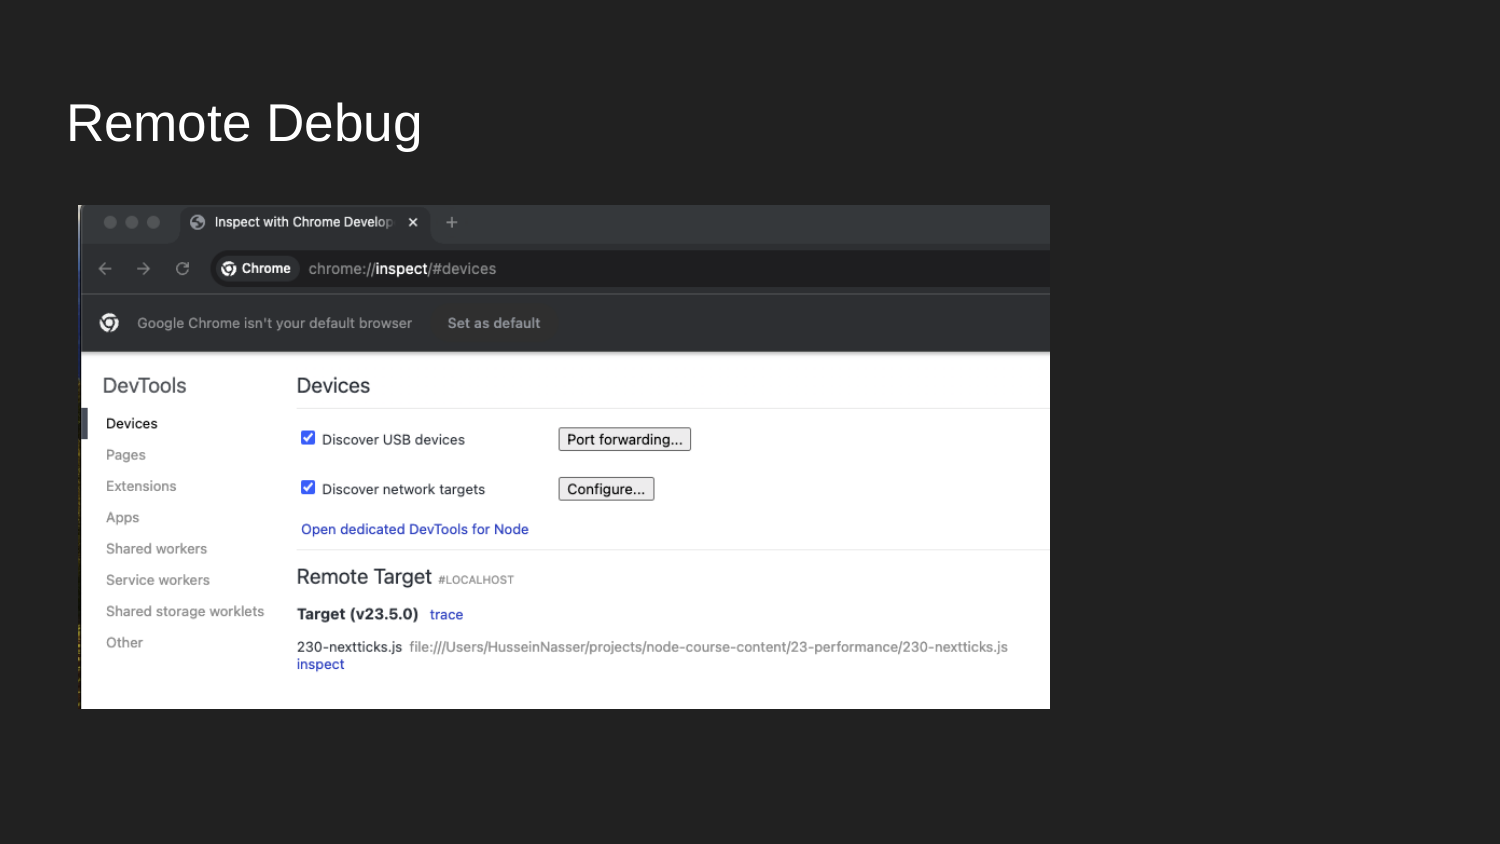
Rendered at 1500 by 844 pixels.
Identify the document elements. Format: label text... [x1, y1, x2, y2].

title Remote Debug [51, 72, 1449, 167]
picture [78, 205, 1050, 709]
